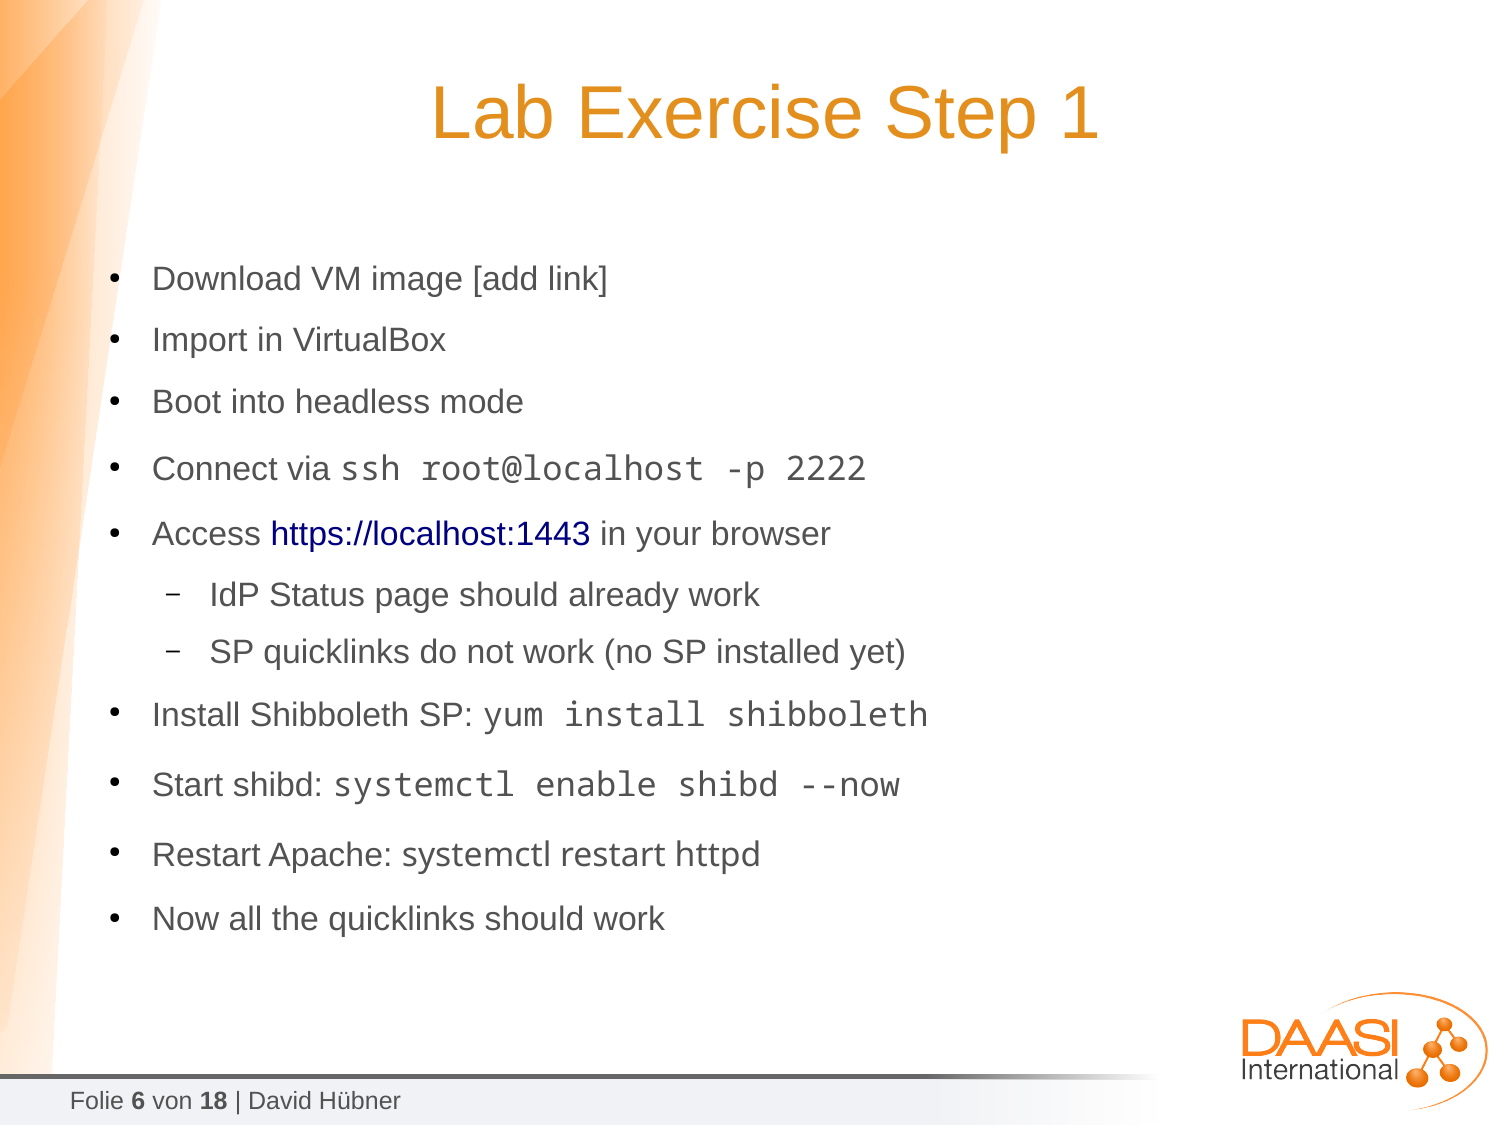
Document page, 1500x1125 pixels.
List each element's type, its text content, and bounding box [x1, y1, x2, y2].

title Lab Exercise Step 1 [91, 48, 1441, 178]
list Download VM image [add link] Import in VirtualBox Boot into headless mode Connect via ssh root@localhost -p 2222 Access https://localhost:1443 in your browser IdP Status page should already work SP quicklinks do not work (no SP installed yet) Install Shibboleth SP: yum install shibboleth Start shibd: systemctl enable shibd --now Restart Apache: systemctl restart httpd Now all the quicklinks should work [94, 259, 1441, 945]
picture [1240, 992, 1500, 1111]
